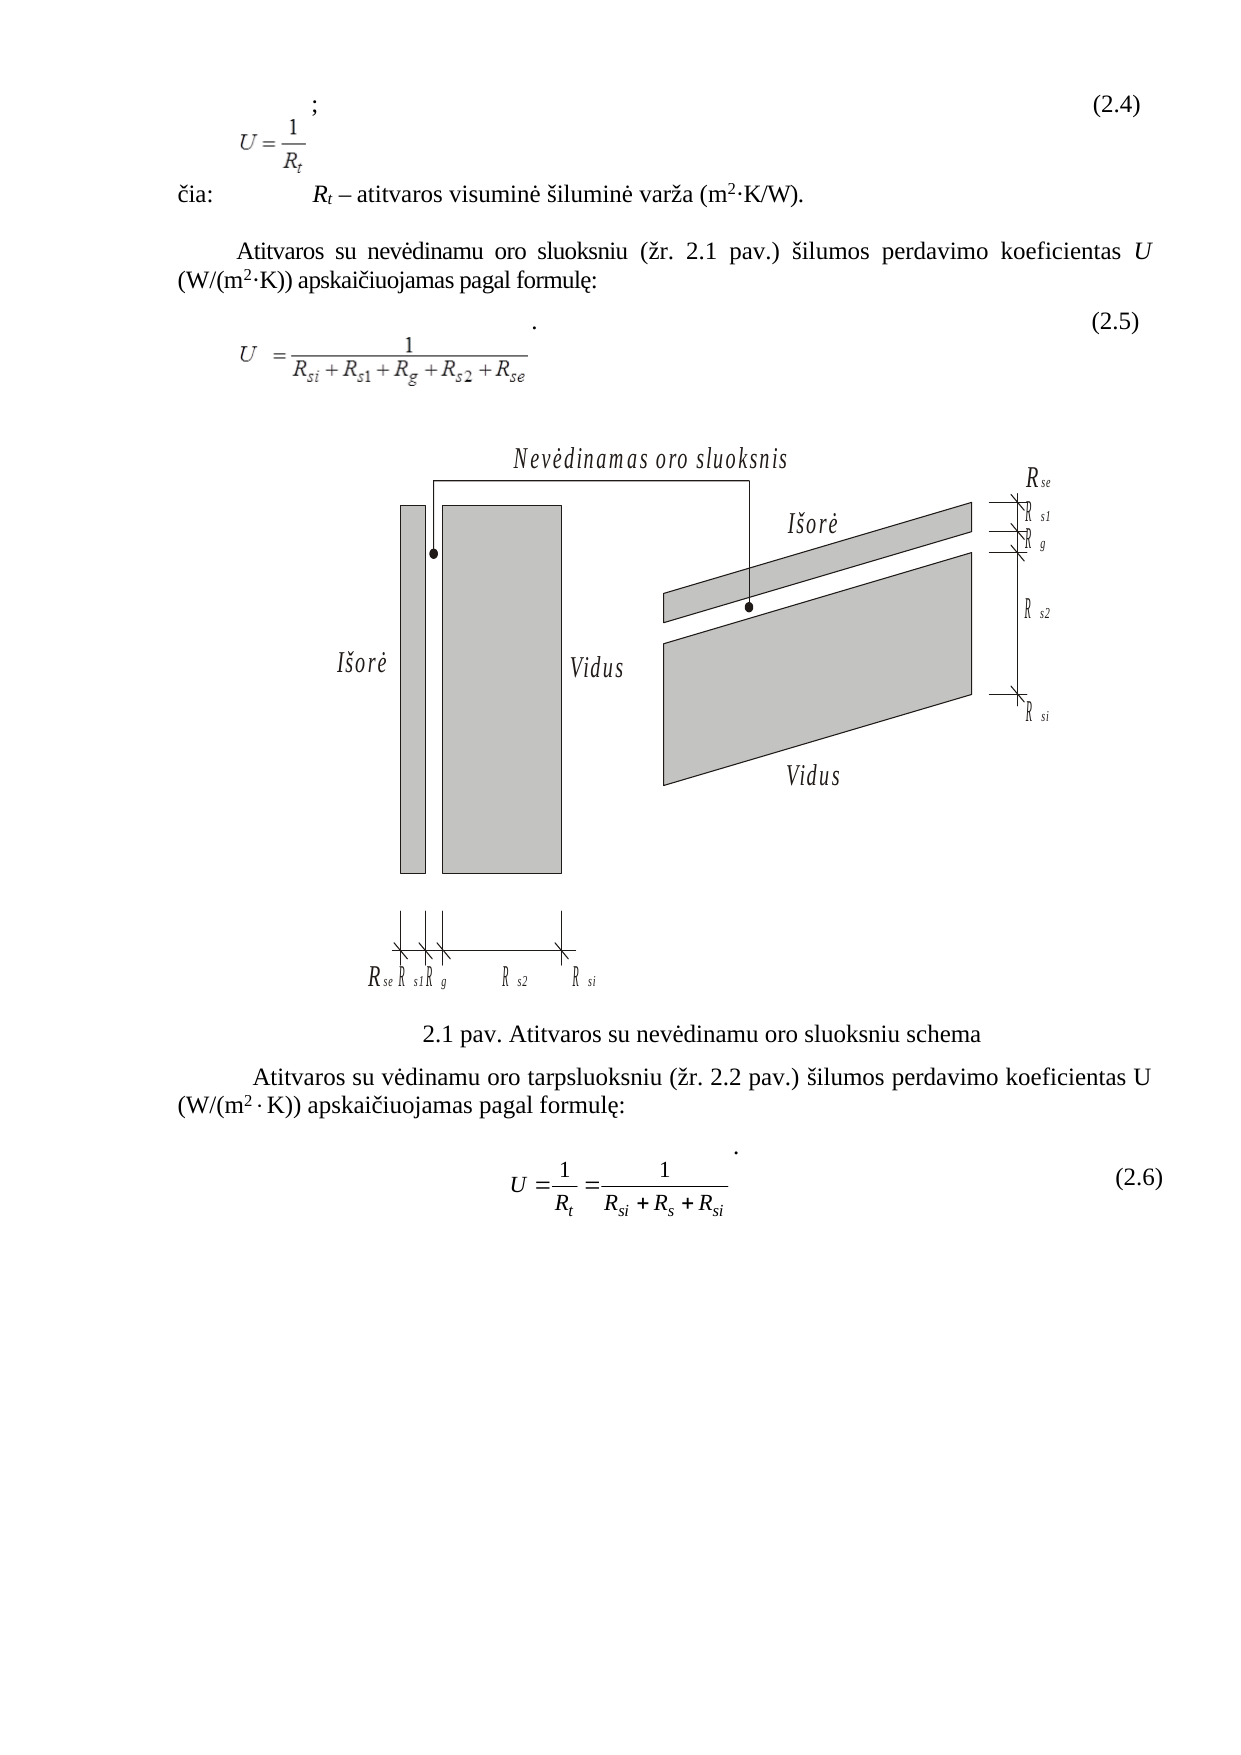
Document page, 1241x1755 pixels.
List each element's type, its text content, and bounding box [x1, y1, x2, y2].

text 2.1 pav. Atitvaros su nevėdinamu oro sluoksniu schema [177, 1019, 1152, 1047]
table_header . [177, 1119, 1070, 1236]
text Atitvaros su nevėdinamu oro sluoksniu (žr. 2.1 pav.) šilumos perdavimo koeficientas U (W/(m2·K)) apskaičiuojamas pagal formulę: [177, 236, 1152, 294]
text ; (2.4) [177, 89, 1152, 179]
text čia: Rt – atitvaros visuminė šiluminė varža (m2·K/W). [177, 179, 1152, 208]
text . (2.5) [177, 306, 1152, 390]
text Atitvaros su vėdinamu oro tarpsluoksniu (žr. 2.2 pav.) šilumos perdavimo koeficientas U (W/(m2K)) apskaičiuojamas pagal formulę: [177, 1062, 1152, 1119]
table_header (2.6) [1070, 1119, 1174, 1236]
